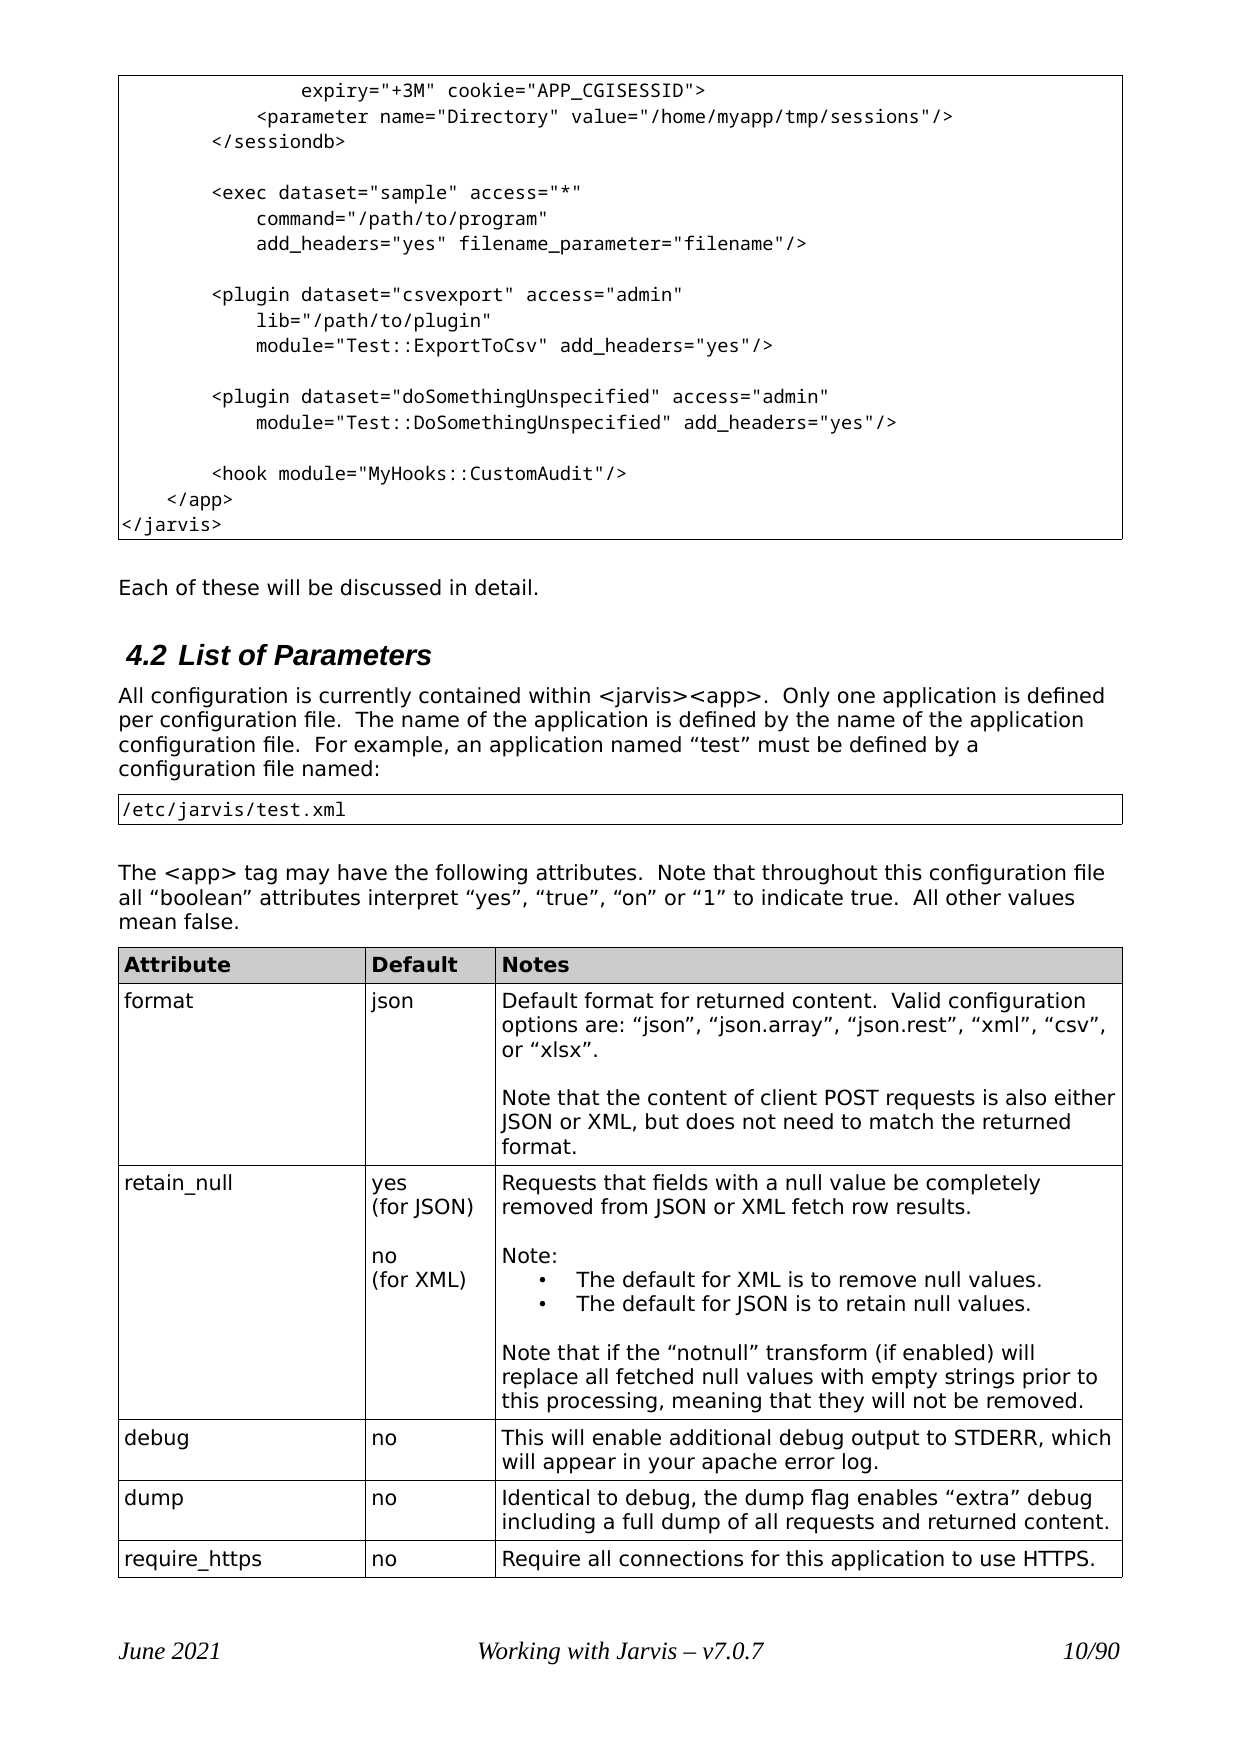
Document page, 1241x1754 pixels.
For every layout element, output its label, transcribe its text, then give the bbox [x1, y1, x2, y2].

table_cell no [366, 1541, 495, 1577]
text module="Test::DoSomethingUnspecified" add_headers="yes"/> [119, 407, 1122, 435]
table_header Attribute [119, 948, 365, 983]
table_cell no [366, 1481, 495, 1540]
table_cell Default format for returned content. Valid configuration options are: “json”, “json.array”, “json.rest”, “xml”, “csv”, or “xlsx”. Note that the content of client POST requests is also either JSON or XML, but does not need to match the returned format. [496, 984, 1122, 1165]
table_header Notes [496, 948, 1122, 983]
text command="/path/to/program" [119, 203, 1122, 228]
table_cell format [119, 984, 365, 1165]
text <hook module="MyHooks::CustomAudit"/> [119, 458, 1122, 483]
table_cell no [366, 1420, 495, 1480]
text lib="/path/to/plugin" [119, 305, 1122, 330]
text The <app> tag may have the following attributes. Note that throughout this configuration file all “boolean” attributes interpret “yes”, “true”, “on” or “1” to indicate true. All other values mean false. [118, 861, 1122, 934]
text </app> [119, 483, 1122, 509]
text <exec dataset="sample" access="*" [119, 177, 1122, 203]
table_cell dump [119, 1481, 365, 1540]
text expiry="+3M" cookie="APP_CGISESSID"> [119, 76, 1122, 101]
table_cell debug [119, 1420, 365, 1480]
text <plugin dataset="csvexport" access="admin" [119, 279, 1122, 305]
table_header Default [366, 948, 495, 983]
text All configuration is currently contained within <jarvis><app>. Only one application is defined per configuration file. The name of the application is defined by the name of the application configuration file. For example, an application named “test” must be defined by a configuration file named: [118, 684, 1122, 781]
text add_headers="yes" filename_parameter="filename"/> [119, 228, 1122, 256]
subtitle List of Parameters [118, 638, 1122, 672]
table_cell Require all connections for this application to use HTTPS. [496, 1541, 1122, 1577]
table_cell require_https [119, 1541, 365, 1577]
text Each of these will be discussed in detail. [118, 576, 1122, 601]
table_cell retain_null [119, 1166, 365, 1419]
text /etc/jarvis/test.xml [119, 795, 1122, 824]
table_cell yes (for JSON) no (for XML) [366, 1166, 495, 1419]
table_cell json [366, 984, 495, 1165]
text </sessiondb> [119, 126, 1122, 154]
text <plugin dataset="doSomethingUnspecified" access="admin" [119, 381, 1122, 407]
text <parameter name="Directory" value="/home/myapp/tmp/sessions"/> [119, 101, 1122, 126]
text </jarvis> [119, 509, 1122, 539]
text module="Test::ExportToCsv" add_headers="yes"/> [119, 330, 1122, 358]
table_cell This will enable additional debug output to STDERR, which will appear in your apache error log. [496, 1420, 1122, 1480]
table_cell Requests that fields with a null value be completely removed from JSON or XML fetch row results. Note: The default for XML is to remove null values. The default for JSON is to retain null values. Note that if the “notnull” transform (if enabled) will replace all fetched null values with empty strings prior to this processing, meaning that they will not be removed. [496, 1166, 1122, 1419]
table_cell Identical to debug, the dump flag enables “extra” debug including a full dump of all requests and returned content. [496, 1481, 1122, 1540]
